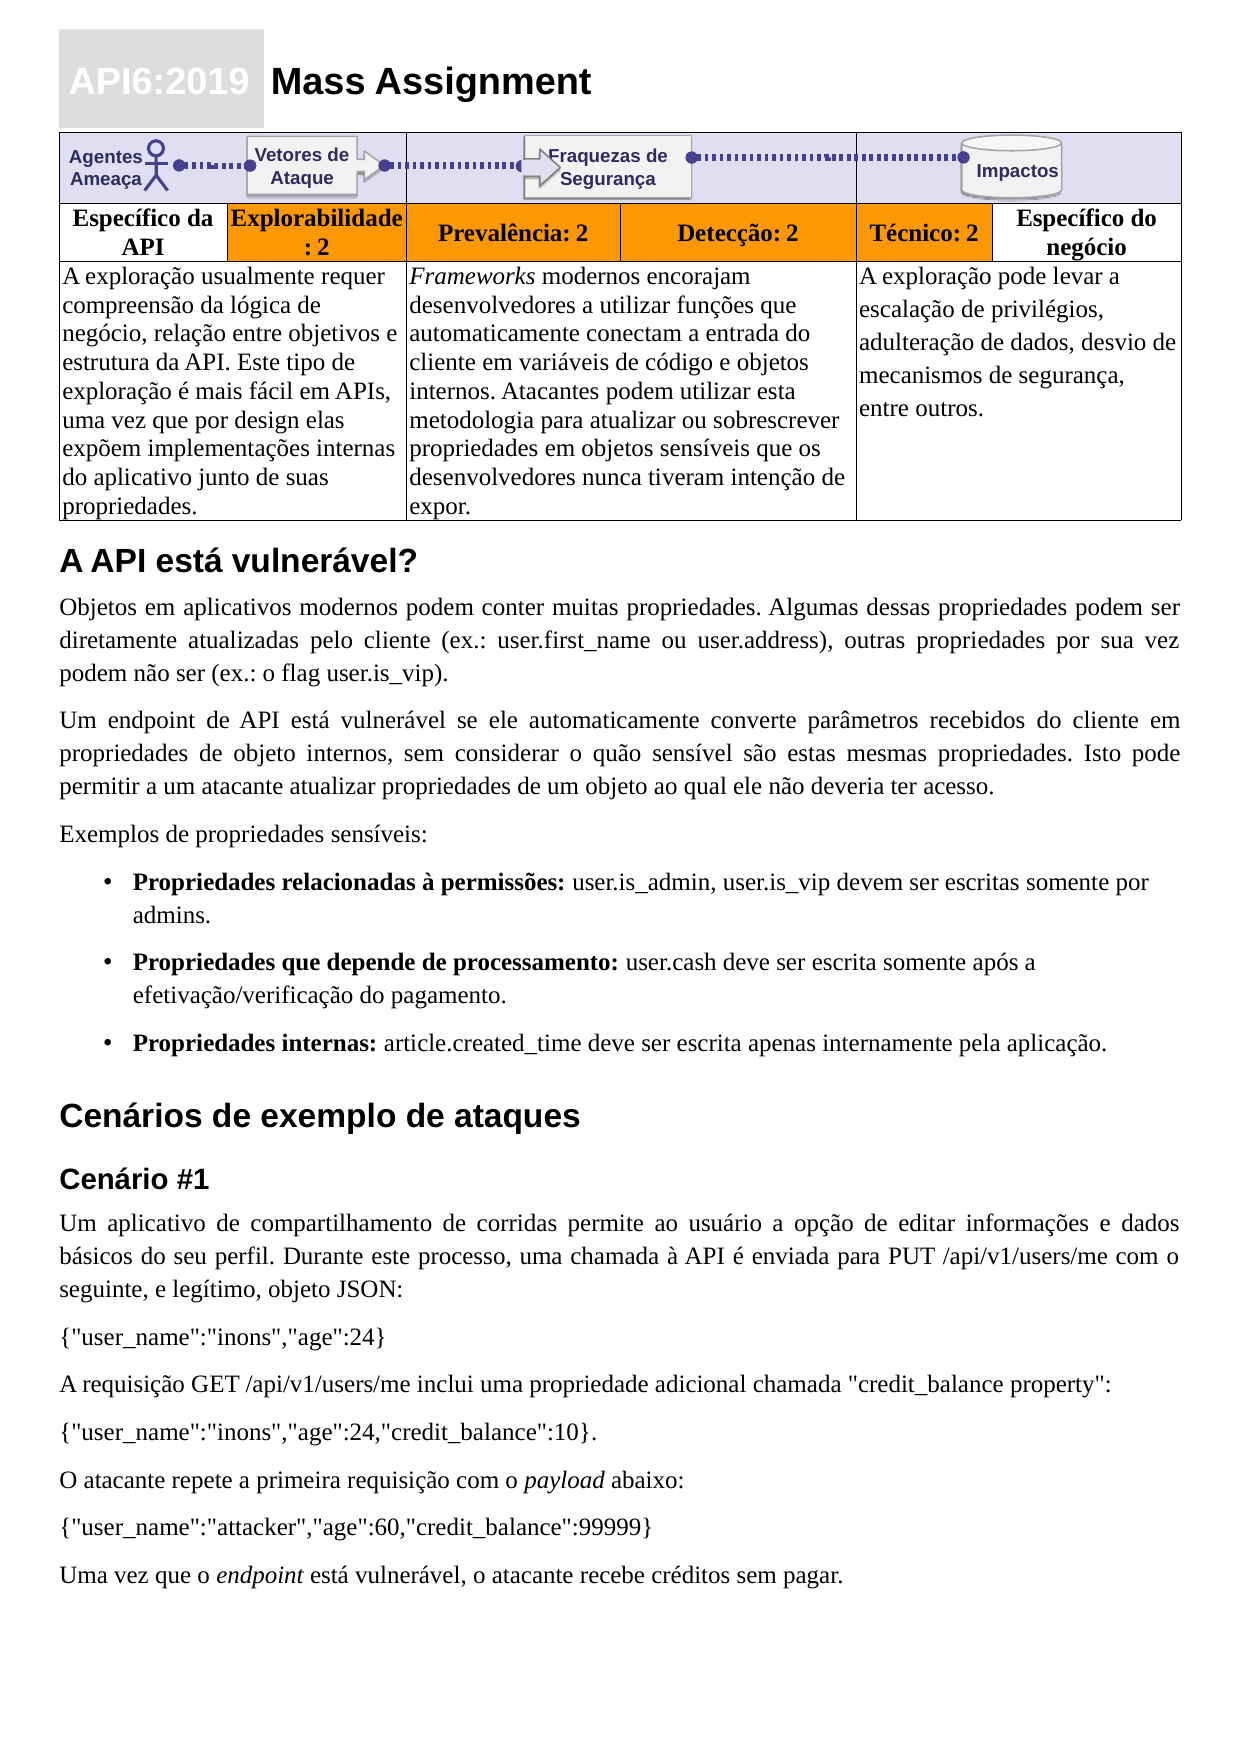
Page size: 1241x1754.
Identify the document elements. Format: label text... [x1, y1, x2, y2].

table_header [620, 133, 856, 203]
table_cell Explorabilidade: 2 [228, 204, 406, 261]
text A requisição GET /api/v1/users/me inclui uma propriedade adicional chamada "credit_balance property": [59, 1369, 1181, 1398]
table_cell A exploração usualmente requer compreensão da lógica de negócio, relação entre objetivos e estrutura da API. Este tipo de exploração é mais fácil em APIs, uma vez que por design elas expõem implementações internas do aplicativo junto de suas propriedades. [60, 262, 406, 520]
table_cell Específico da API [60, 204, 227, 261]
table_header [407, 133, 620, 203]
text Uma vez que o endpoint está vulnerável, o atacante recebe créditos sem pagar. [59, 1560, 1181, 1589]
subtitle A API está vulnerável? [59, 541, 1181, 579]
table_cell Detecção: 2 [621, 204, 856, 261]
table_header [227, 133, 406, 203]
list Propriedades internas: article.created_time deve ser escrita apenas internamente pela aplicação. [103, 1028, 1181, 1057]
subtitle Cenários de exemplo de ataques [59, 1096, 1181, 1135]
text Exemplos de propriedades sensíveis: [59, 819, 1181, 848]
subtitle Cenário #1 [59, 1162, 1181, 1196]
text Objetos em aplicativos modernos podem conter muitas propriedades. Algumas dessas propriedades podem ser diretamente atualizadas pelo cliente (ex.: user.first_name ou user.address), outras propriedades por sua vez podem não ser (ex.: o flag user.is_vip). [59, 592, 1181, 687]
table_header [992, 133, 1181, 203]
table_cell A exploração pode levar a escalação de privilégios, adulteração de dados, desvio de mecanismos de segurança, entre outros. [857, 262, 1181, 520]
table_cell Específico do negócio [993, 204, 1181, 261]
table_cell Frameworks modernos encorajam desenvolvedores a utilizar funções que automaticamente conectam a entrada do cliente em variáveis de código e objetos internos. Atacantes podem utilizar esta metodologia para atualizar ou sobrescrever propriedades em objetos sensíveis que os desenvolvedores nunca tiveram intenção de expor. [407, 262, 856, 520]
list Propriedades que depende de processamento: user.cash deve ser escrita somente após a efetivação/verificação do pagamento. [103, 947, 1181, 1009]
table_header [60, 133, 227, 203]
text {"user_name":"inons","age":24} [59, 1322, 1181, 1351]
text Um aplicativo de compartilhamento de corridas permite ao usuário a opção de editar informações e dados básicos do seu perfil. Durante este processo, uma chamada à API é enviada para PUT /api/v1/users/me com o seguinte, e legítimo, objeto JSON: [59, 1208, 1181, 1303]
text {"user_name":"attacker","age":60,"credit_balance":99999} [59, 1512, 1181, 1541]
list Propriedades relacionadas à permissões: user.is_admin, user.is_vip devem ser escritas somente por admins. [103, 867, 1181, 928]
table_header [857, 133, 992, 203]
text {"user_name":"inons","age":24,"credit_balance":10}. [59, 1417, 1181, 1446]
text O atacante repete a primeira requisição com o payload abaixo: [59, 1465, 1181, 1493]
text Um endpoint de API está vulnerável se ele automaticamente converte parâmetros recebidos do cliente em propriedades de objeto internos, sem considerar o quão sensível são estas mesmas propriedades. Isto pode permitir a um atacante atualizar propriedades de um objeto ao qual ele não deveria ter acesso. [59, 705, 1181, 800]
table_cell Técnico: 2 [857, 204, 992, 261]
table_cell Prevalência: 2 [407, 204, 620, 261]
